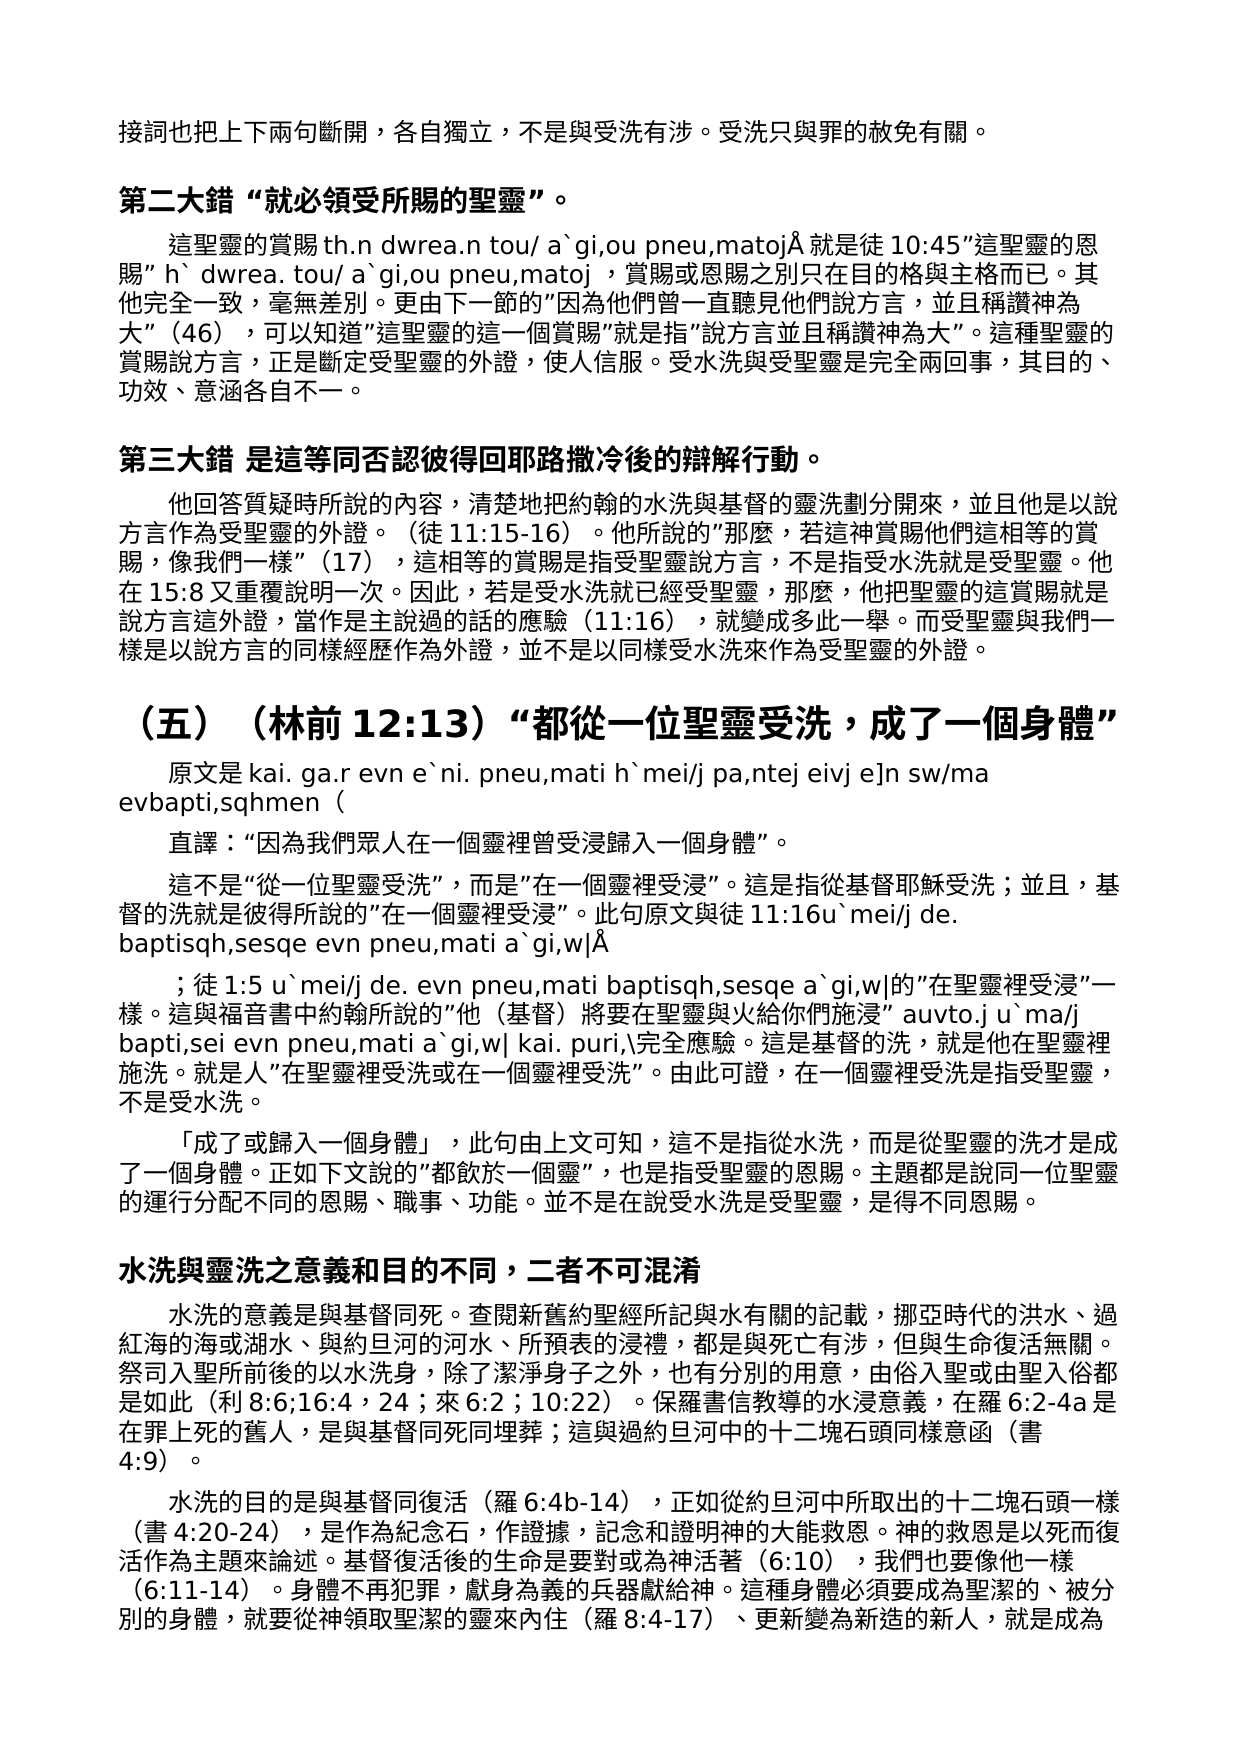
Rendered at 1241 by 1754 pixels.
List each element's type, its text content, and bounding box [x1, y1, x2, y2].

subtitle 第二大錯 “就必領受所賜的聖靈”。 [118, 185, 1122, 219]
text 直譯：“因為我們眾人在一個靈裡曾受浸歸入一個身體”。 [118, 830, 1122, 859]
text 這不是“從一位聖靈受洗”，而是”在一個靈裡受浸”。這是指從基督耶穌受洗；並且，基督的洗就是彼得所說的”在一個靈裡受浸”。此句原文與徒11:16u`mei/j de. baptisqh,sesqe evn pneu,mati a`gi,w|Å [118, 871, 1122, 959]
text 水洗的意義是與基督同死。查閱新舊約聖經所記與水有關的記載，挪亞時代的洪水、過紅海的海或湖水、與約旦河的河水、所預表的浸禮，都是與死亡有涉，但與生命復活無關。祭司入聖所前後的以水洗身，除了潔淨身子之外，也有分別的用意，由俗入聖或由聖入俗都是如此（利8:6;16:4，24；來6:2；10:22）。保羅書信教導的水浸意義，在羅6:2-4a是在罪上死的舊人，是與基督同死同埋葬；這與過約旦河中的十二塊石頭同樣意函（書4:9）。 [118, 1301, 1122, 1476]
text ；徒1:5 u`mei/j de. evn pneu,mati baptisqh,sesqe a`gi,w|的”在聖靈裡受浸”一樣。這與福音書中約翰所說的”他（基督）將要在聖靈與火給你們施浸” auvto.j u`ma/j bapti,sei evn pneu,mati a`gi,w| kai. puri,\完全應驗。這是基督的洗，就是他在聖靈裡施洗。就是人”在聖靈裡受洗或在一個靈裡受洗”。由此可證，在一個靈裡受洗是指受聖靈，不是受水洗。 [118, 971, 1122, 1117]
subtitle 第三大錯 是這等同否認彼得回耶路撒冷後的辯解行動。 [118, 444, 1122, 478]
text 這聖靈的賞賜th.n dwrea.n tou/ a`gi,ou pneu,matojÅ就是徒10:45”這聖靈的恩賜” h` dwrea. tou/ a`gi,ou pneu,matoj ，賞賜或恩賜之別只在目的格與主格而已。其他完全一致，毫無差別。更由下一節的”因為他們曾一直聽見他們說方言，並且稱讚神為大”（46），可以知道”這聖靈的這一個賞賜”就是指”說方言並且稱讚神為大”。這種聖靈的賞賜說方言，正是斷定受聖靈的外證，使人信服。受水洗與受聖靈是完全兩回事，其目的、功效、意涵各自不一。 [118, 231, 1122, 406]
text 「成了或歸入一個身體」，此句由上文可知，這不是指從水洗，而是從聖靈的洗才是成了一個身體。正如下文說的”都飲於一個靈”，也是指受聖靈的恩賜。主題都是說同一位聖靈的運行分配不同的恩賜、職事、功能。並不是在說受水洗是受聖靈，是得不同恩賜。 [118, 1130, 1122, 1217]
text 水洗的目的是與基督同復活（羅6:4b-14），正如從約旦河中所取出的十二塊石頭一樣（書4:20-24），是作為紀念石，作證據，記念和證明神的大能救恩。神的救恩是以死而復活作為主題來論述。基督復活後的生命是要對或為神活著（6:10），我們也要像他一樣（6:11-14）。身體不再犯罪，獻身為義的兵器獻給神。這種身體必須要成為聖潔的、被分別的身體，就要從神領取聖潔的靈來內住（羅8:4-17）、更新變為新造的新人，就是成為 [118, 1489, 1122, 1634]
text 原文是kai. ga.r evn e`ni. pneu,mati h`mei/j pa,ntej eivj e]n sw/ma evbapti,sqhmen（ [118, 759, 1122, 817]
text 他回答質疑時所說的內容，清楚地把約翰的水洗與基督的靈洗劃分開來，並且他是以說方言作為受聖靈的外證。（徒11:15-16）。他所說的”那麼，若這神賞賜他們這相等的賞賜，像我們一樣”（17），這相等的賞賜是指受聖靈說方言，不是指受水洗就是受聖靈。他在15:8又重覆說明一次。因此，若是受水洗就已經受聖靈，那麼，他把聖靈的這賞賜就是說方言這外證，當作是主說過的話的應驗（11:16），就變成多此一舉。而受聖靈與我們一樣是以說方言的同樣經歷作為外證，並不是以同樣受水洗來作為受聖靈的外證。 [118, 490, 1122, 665]
subtitle 水洗與靈洗之意義和目的不同，二者不可混淆 [118, 1255, 1122, 1289]
text 接詞也把上下兩句斷開，各自獨立，不是與受洗有涉。受洗只與罪的赦免有關。 [118, 118, 1122, 147]
subtitle （五）（林前12:13）“都從一位聖靈受洗，成了一個身體” [118, 703, 1122, 746]
